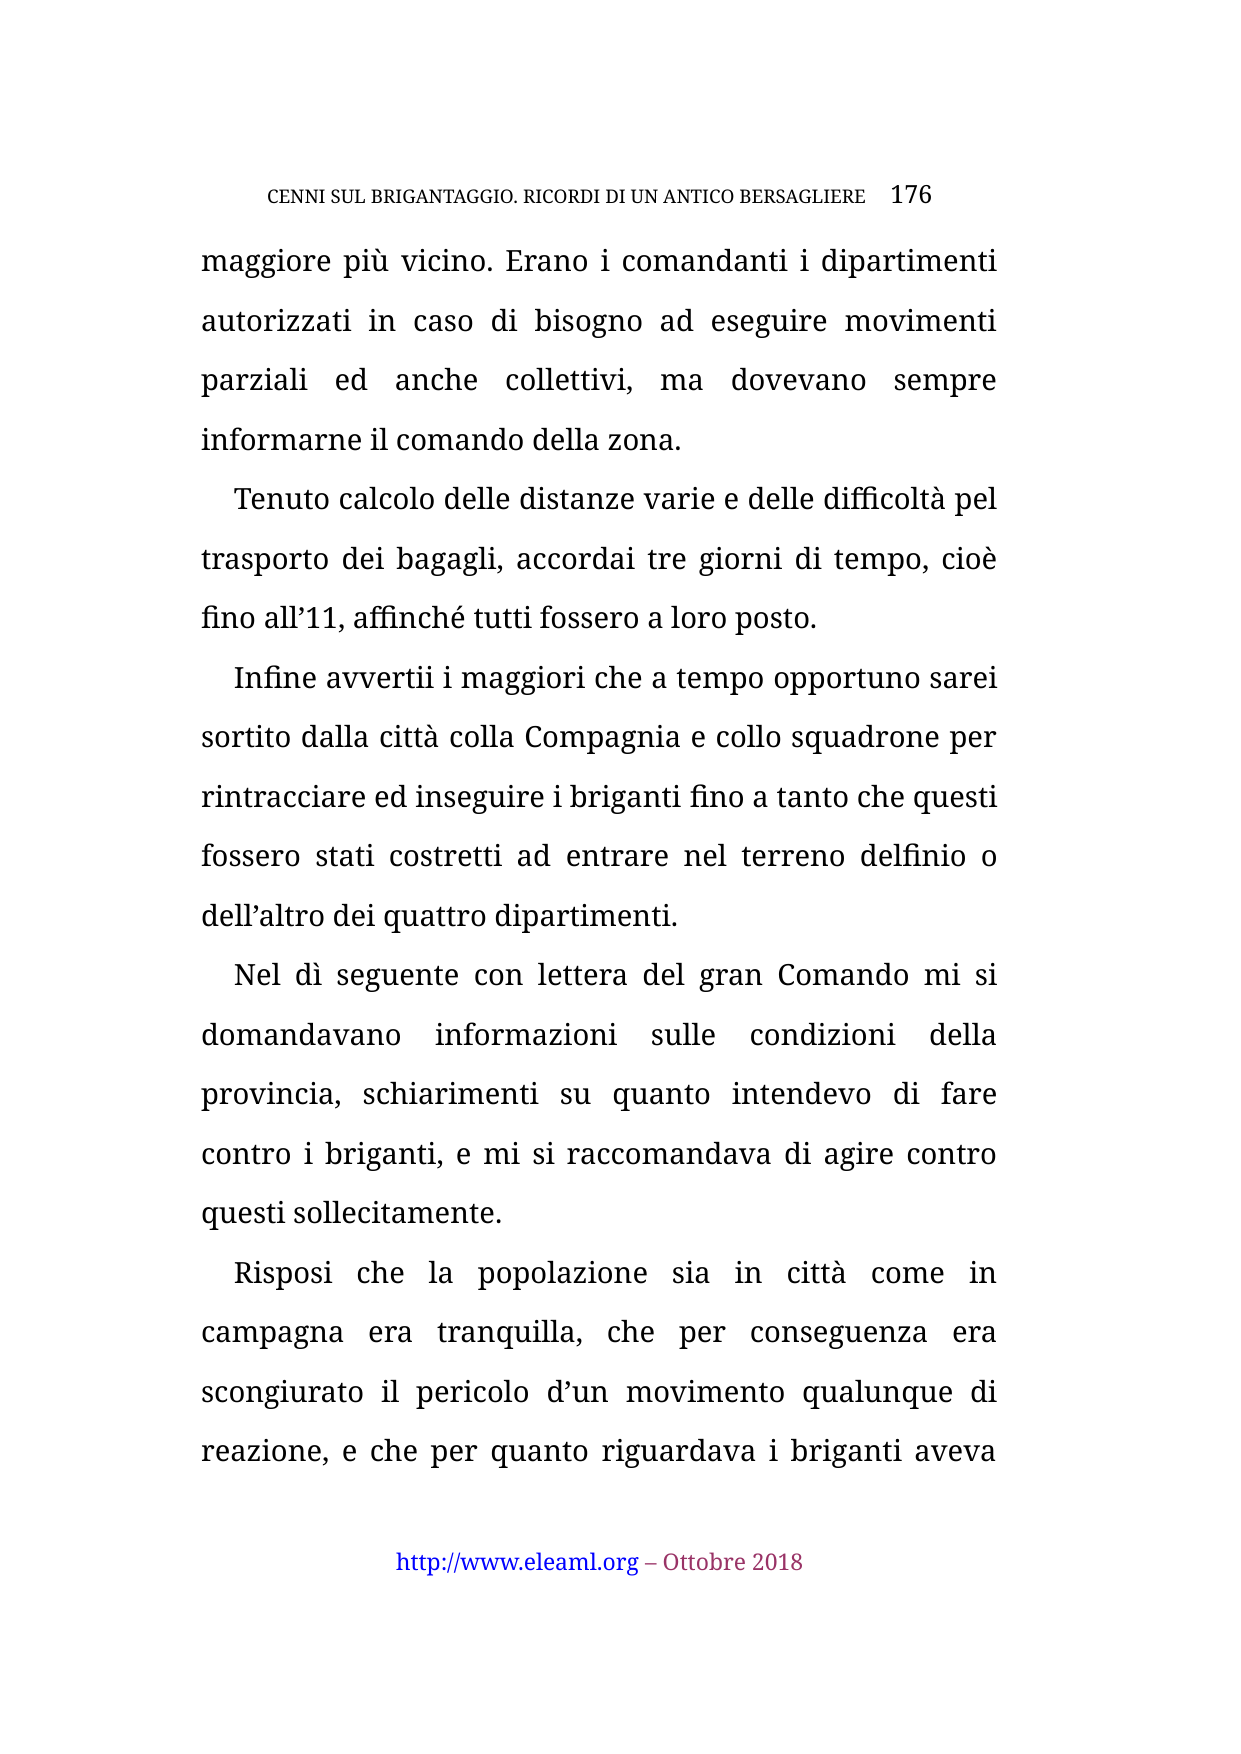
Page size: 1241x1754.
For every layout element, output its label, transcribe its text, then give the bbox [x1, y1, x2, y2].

text maggiore più vicino. Erano i comandanti i dipartimenti autorizzati in caso di bisogno ad eseguire movimenti parziali ed anche collettivi, ma dovevano sempre informarne il comando della zona. [201, 241, 998, 459]
text Nel dì seguente con lettera del gran Comando mi si domandavano informazioni sulle condizioni della provincia, schiarimenti su quanto intendevo di fare contro i briganti, e mi si raccomandava di agire contro questi sollecitamente. [201, 954, 998, 1232]
text Tenuto calcolo delle distanze varie e delle difficoltà pel trasporto dei bagagli, accordai tre giorni di tempo, cioè fino all’11, affinché tutti fossero a loro posto. [201, 479, 998, 637]
text Infine avvertii i maggiori che a tempo opportuno sarei sortito dalla città colla Compagnia e collo squadrone per rintracciare ed inseguire i briganti fino a tanto che questi fossero stati costretti ad entrare nel terreno delfinio o dell’altro dei quattro dipartimenti. [201, 657, 998, 935]
text Risposi che la popolazione sia in città come in campagna era tranquilla, che per conseguenza era scongiurato il pericolo d’un movimento qualunque di reazione, e che per quanto riguardava i briganti aveva [201, 1252, 998, 1470]
